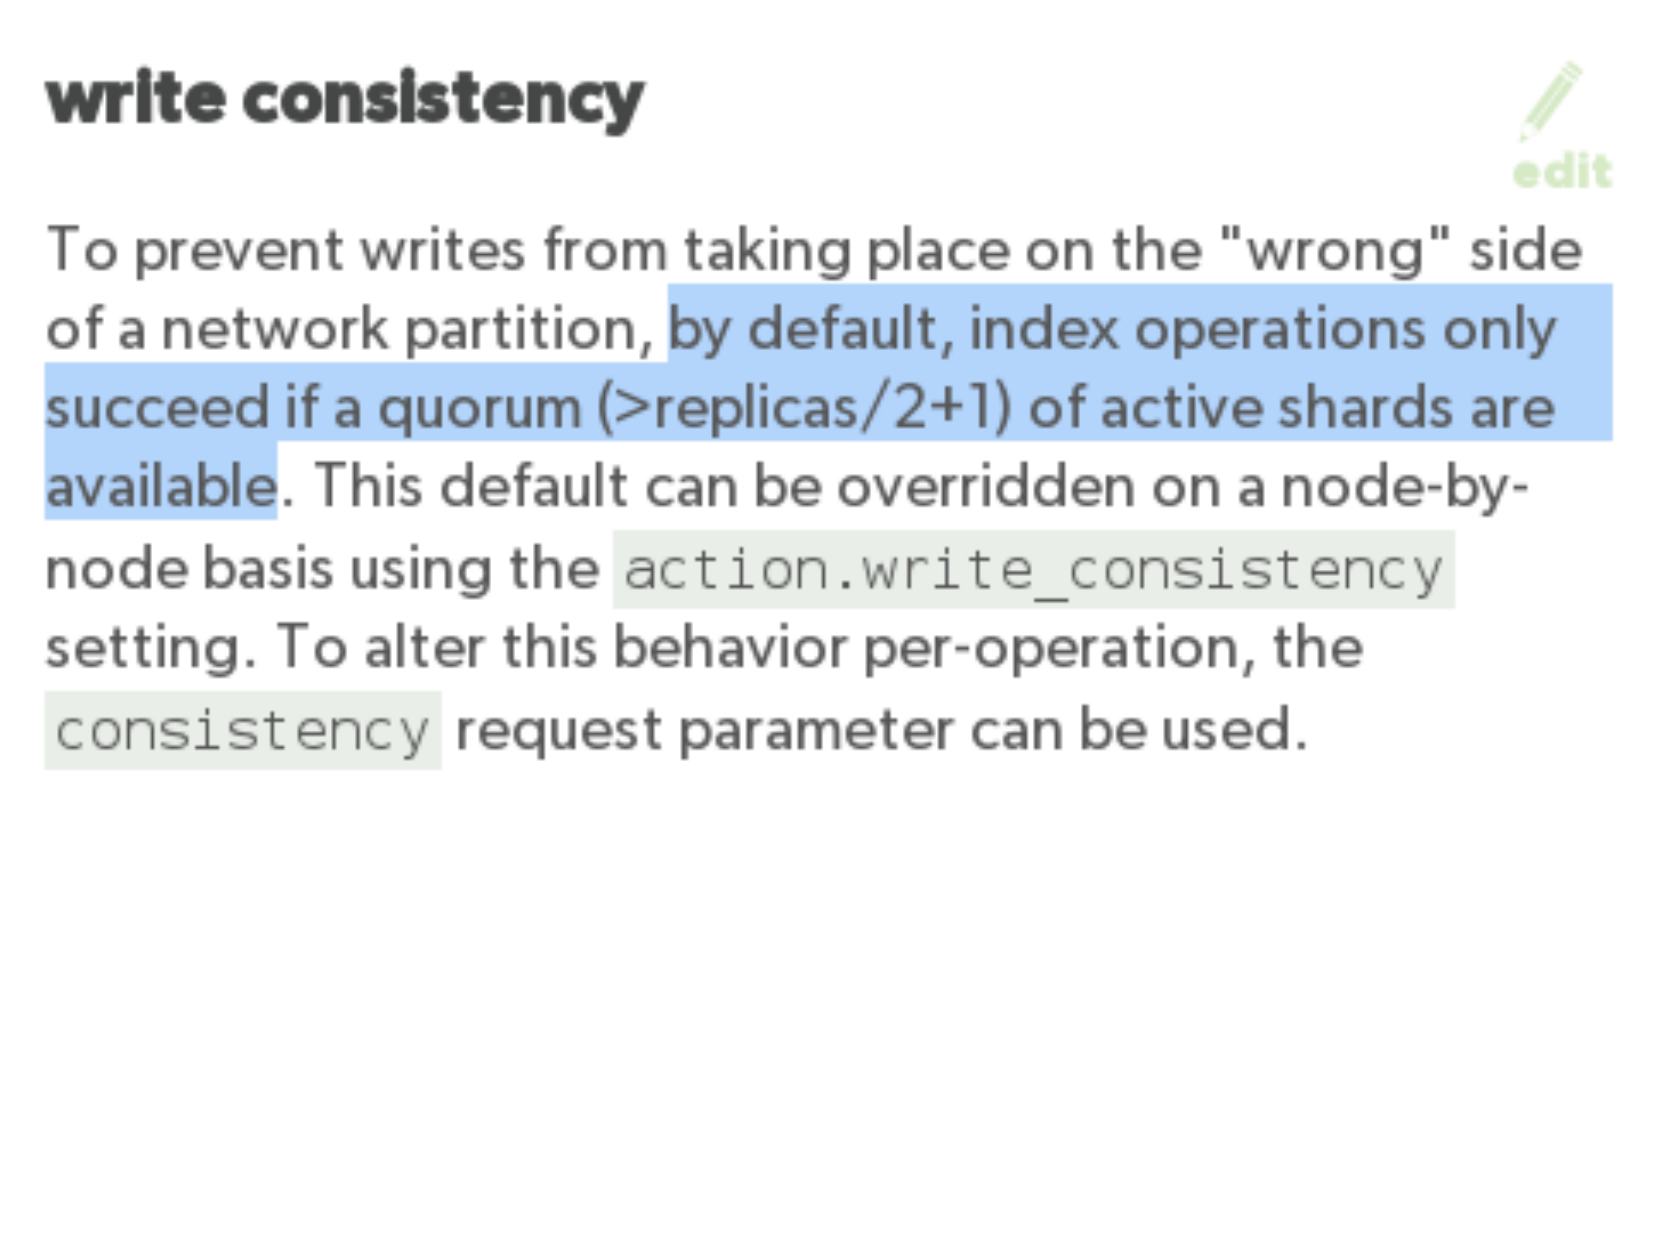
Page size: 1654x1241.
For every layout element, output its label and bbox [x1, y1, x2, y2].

picture [15, 28, 1654, 796]
